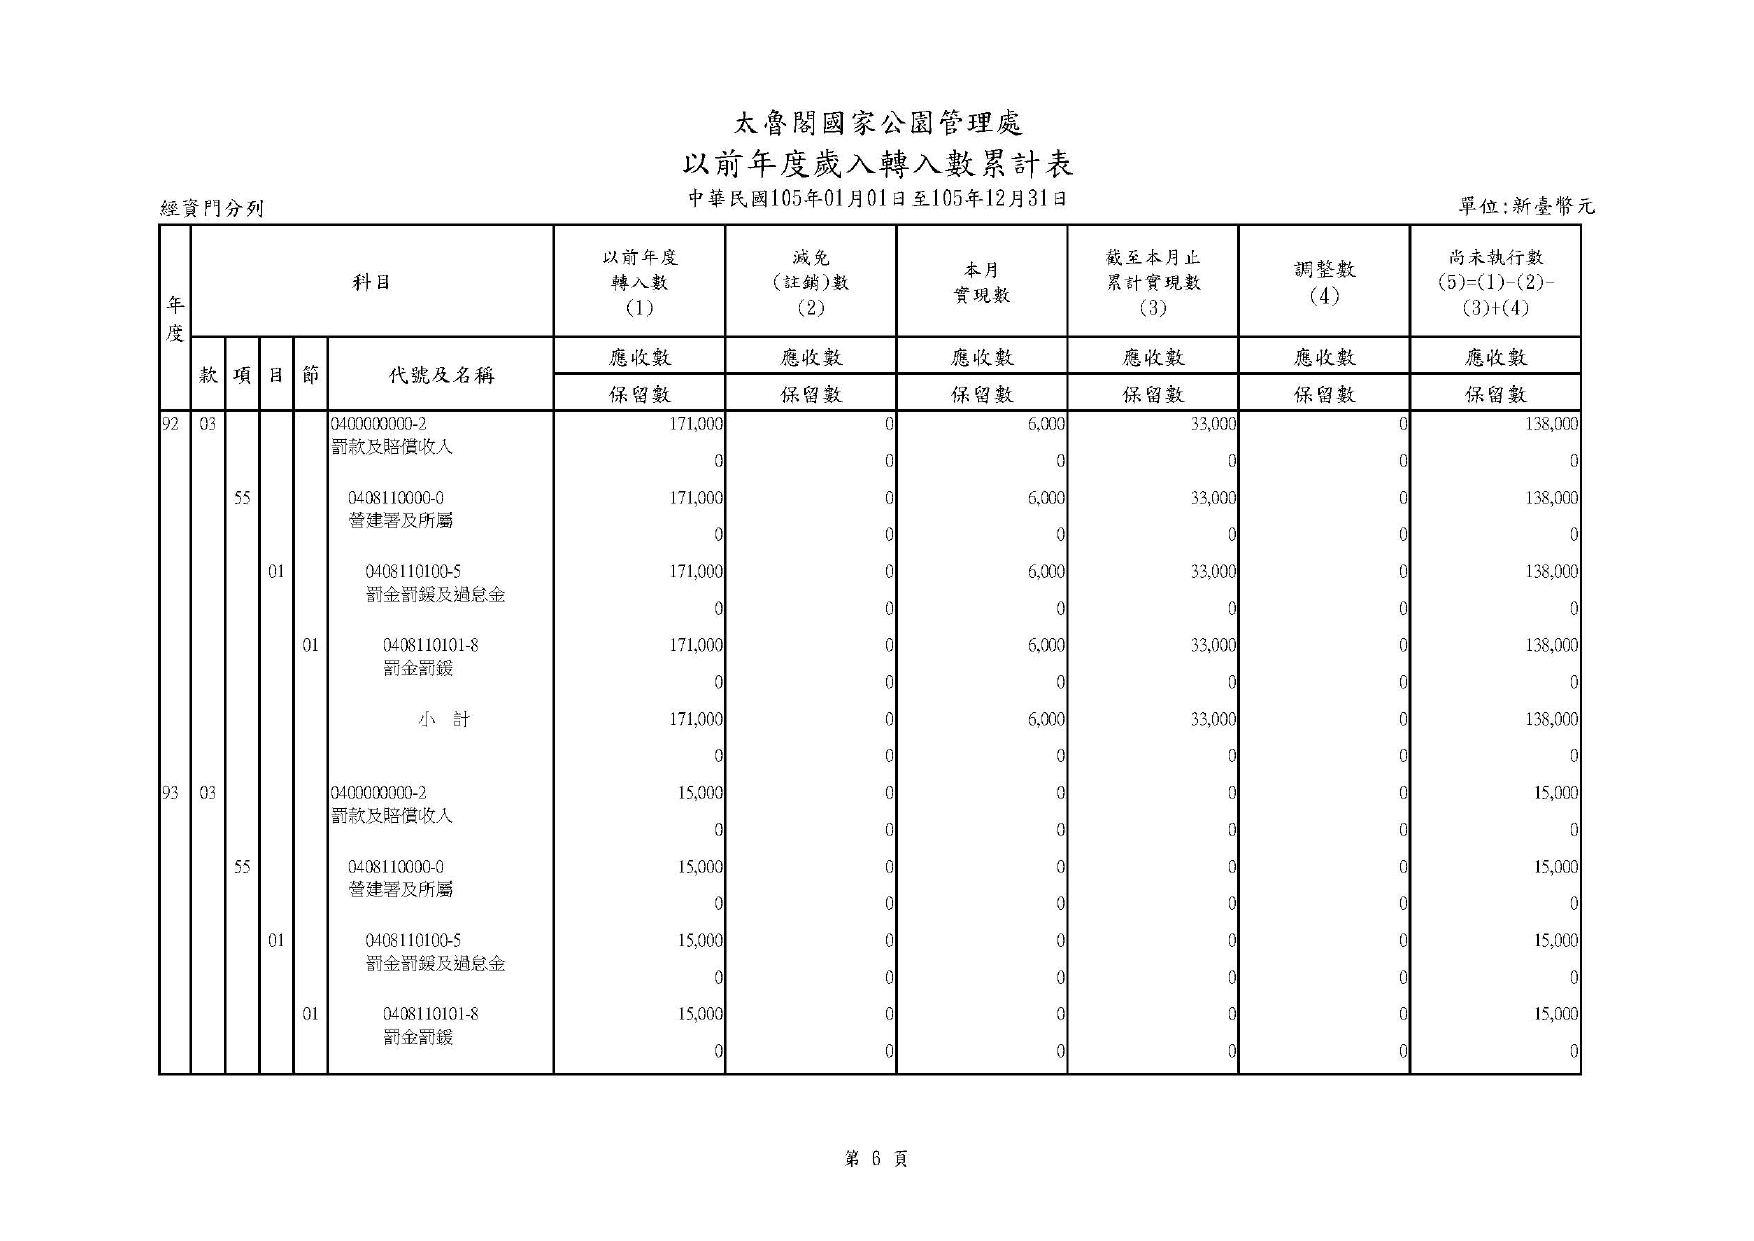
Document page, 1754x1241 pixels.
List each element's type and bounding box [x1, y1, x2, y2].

picture [59, 59, 1695, 1216]
